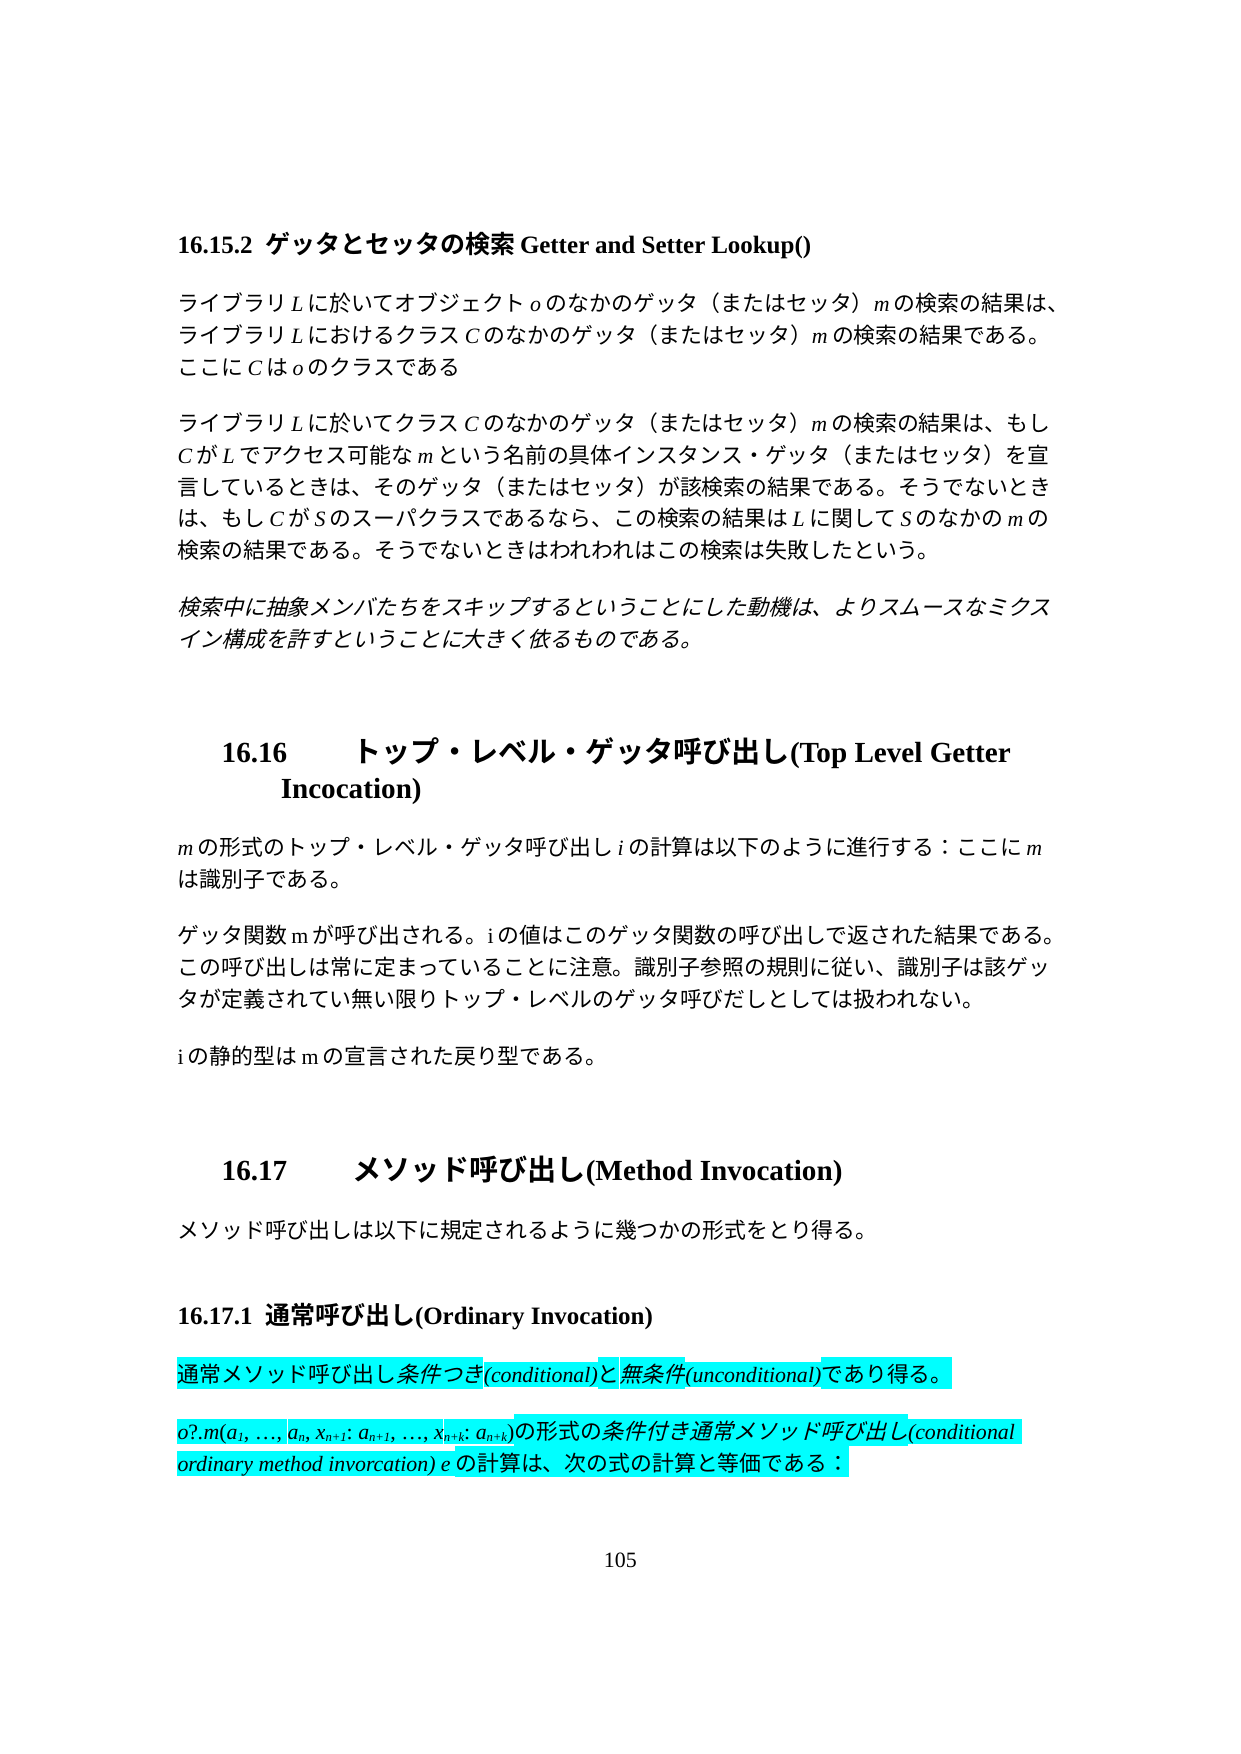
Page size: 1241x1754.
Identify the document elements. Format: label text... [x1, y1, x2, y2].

text ライブラリLに於いてオブジェクトoのなかのゲッタ（またはセッタ）mの検索の結果は、ライブラリLにおけるクラスCのなかのゲッタ（またはセッタ）mの検索の結果である。ここにCはoのクラスである [177, 286, 1063, 381]
text o?.m(a1, …, an, xn+1: an+1, …, xn+k: an+k)の形式の条件付き通常メソッド呼び出し(conditional ordinary method invorcation) eの計算は、次の式の計算と等価である： [177, 1414, 1063, 1477]
subtitle ゲッタとセッタの検索Getter and Setter Lookup() [177, 225, 1063, 261]
text mの形式のトップ・レベル・ゲッタ呼び出しiの計算は以下のように進行する：ここにmは識別子である。 [177, 830, 1063, 893]
text 通常メソッド呼び出し条件つき(conditional)と無条件(unconditional)であり得る。 [177, 1357, 1063, 1389]
subtitle メソッド呼び出し(Method Invocation) [221, 1146, 1063, 1188]
text ゲッタ関数mが呼び出される。iの値はこのゲッタ関数の呼び出しで返された結果である。この呼び出しは常に定まっていることに注意。識別子参照の規則に従い、識別子は該ゲッタが定義されてい無い限りトップ・レベルのゲッタ呼びだしとしては扱われない。 [177, 918, 1063, 1013]
subtitle トップ・レベル・ゲッタ呼び出し(Top Level Getter Incocation) [221, 729, 1063, 805]
text メソッド呼び出しは以下に規定されるように幾つかの形式をとり得る。 [177, 1213, 1063, 1245]
subtitle 通常呼び出し(Ordinary Invocation) [177, 1296, 1063, 1332]
text ライブラリLに於いてクラスCのなかのゲッタ（またはセッタ）mの検索の結果は、もしCがLでアクセス可能なmという名前の具体インスタンス・ゲッタ（またはセッタ）を宣言しているときは、そのゲッタ（またはセッタ）が該検索の結果である。そうでないときは、もしCがSのスーパクラスであるなら、この検索の結果はLに関してSのなかのmの検索の結果である。そうでないときはわれわれはこの検索は失敗したという。 [177, 406, 1063, 565]
text 検索中に抽象メンバたちをスキップするということにした動機は、よりスムースなミクスイン構成を許すということに大きく依るものである。 [177, 590, 1063, 653]
text iの静的型はmの宣言された戻り型である。 [177, 1039, 1063, 1070]
